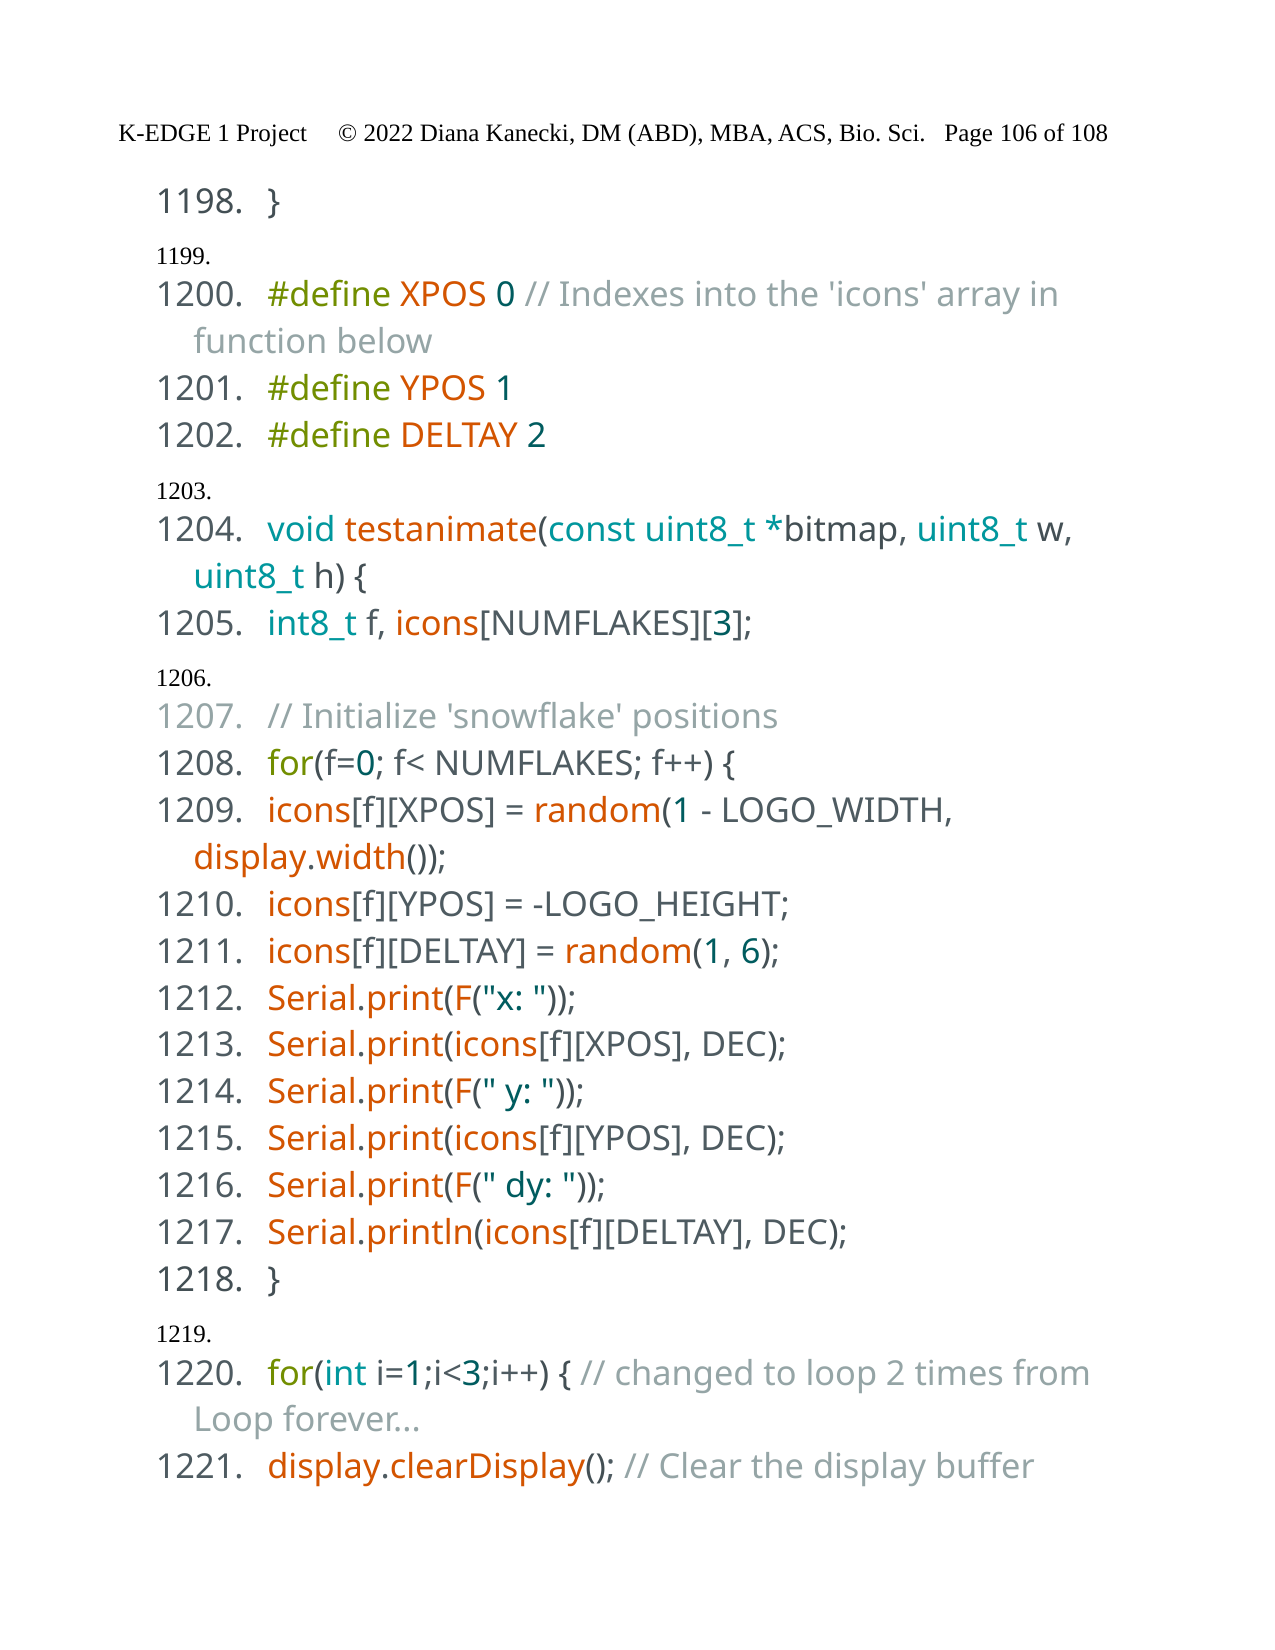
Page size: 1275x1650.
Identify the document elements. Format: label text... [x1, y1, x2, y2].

list display.clearDisplay(); // Clear the display buffer [156, 1442, 1157, 1489]
list // Initialize 'snowflake' positions [156, 692, 1157, 739]
list icons[f][YPOS] = -LOGO_HEIGHT; [156, 879, 1157, 926]
list } [156, 176, 1157, 223]
list icons[f][DELTAY] = random(1, 6); [156, 926, 1157, 973]
list icons[f][XPOS] = random(1 - LOGO_WIDTH, display.width()); [156, 786, 1157, 879]
list #define DELTAY 2 [156, 411, 1157, 458]
list void testanimate(const uint8_t *bitmap, uint8_t w, uint8_t h) { [156, 504, 1157, 598]
list Serial.print(F(" dy: ")); [156, 1161, 1157, 1208]
list int8_t f, icons[NUMFLAKES][3]; [156, 598, 1157, 645]
list Serial.print(icons[f][YPOS], DEC); [156, 1114, 1157, 1161]
list Serial.println(icons[f][DELTAY], DEC); [156, 1208, 1157, 1254]
list #define XPOS 0 // Indexes into the 'icons' array in function below [156, 270, 1157, 364]
list Serial.print(icons[f][XPOS], DEC); [156, 1020, 1157, 1067]
list } [156, 1254, 1157, 1301]
list #define YPOS 1 [156, 364, 1157, 411]
list for(f=0; f< NUMFLAKES; f++) { [156, 739, 1157, 786]
list for(int i=1;i<3;i++) { // changed to loop 2 times from Loop forever... [156, 1348, 1157, 1442]
list Serial.print(F("x: ")); [156, 973, 1157, 1020]
list Serial.print(F(" y: ")); [156, 1067, 1157, 1114]
